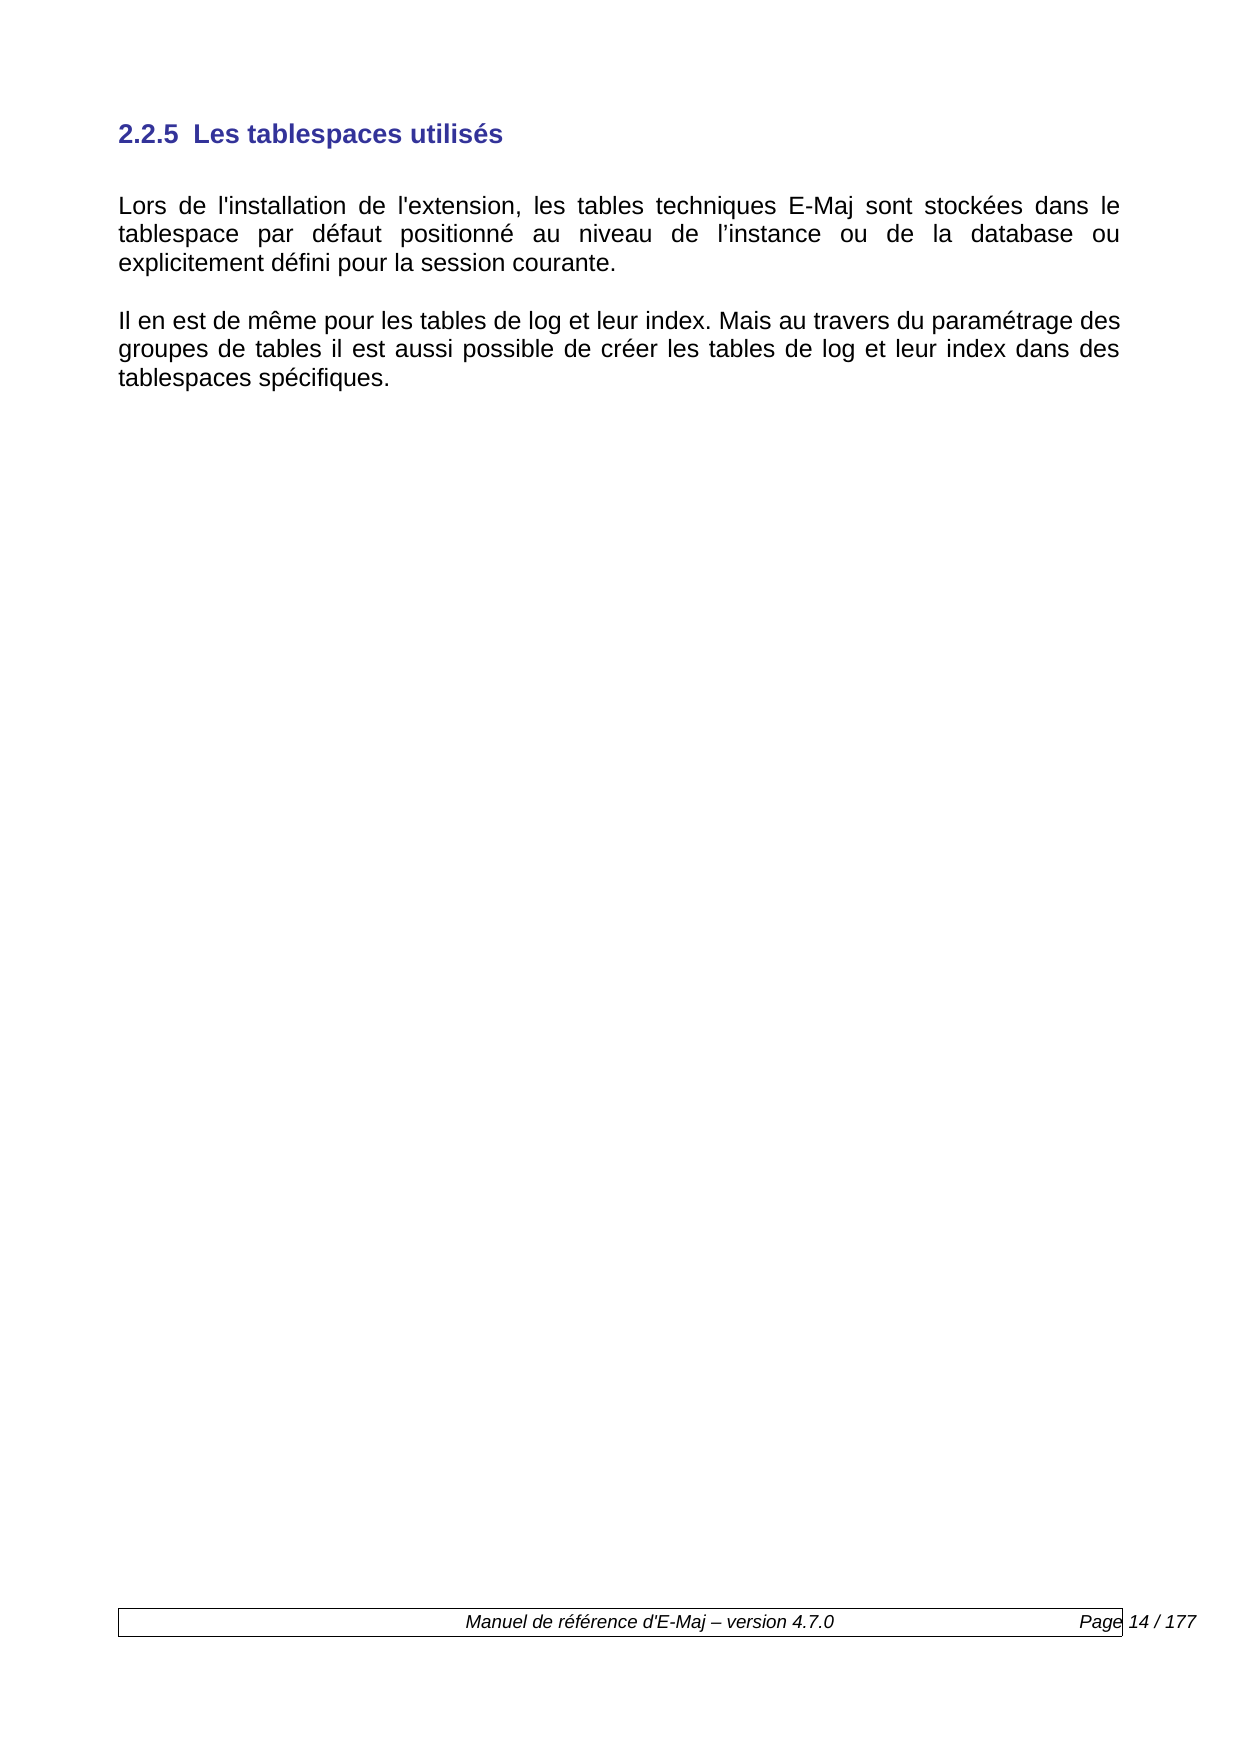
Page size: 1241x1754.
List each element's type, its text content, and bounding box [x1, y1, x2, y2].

subtitle Les tablespaces utilisés [118, 118, 1122, 149]
text Lors de l'installation de l'extension, les tables techniques E-Maj sont stockées dans le tablespace par défaut positionné au niveau de l’instance ou de la database ou explicitement défini pour la session courante. [118, 191, 1122, 277]
text Il en est de même pour les tables de log et leur index. Mais au travers du paramétrage des groupes de tables il est aussi possible de créer les tables de log et leur index dans des tablespaces spécifiques. [118, 306, 1122, 392]
